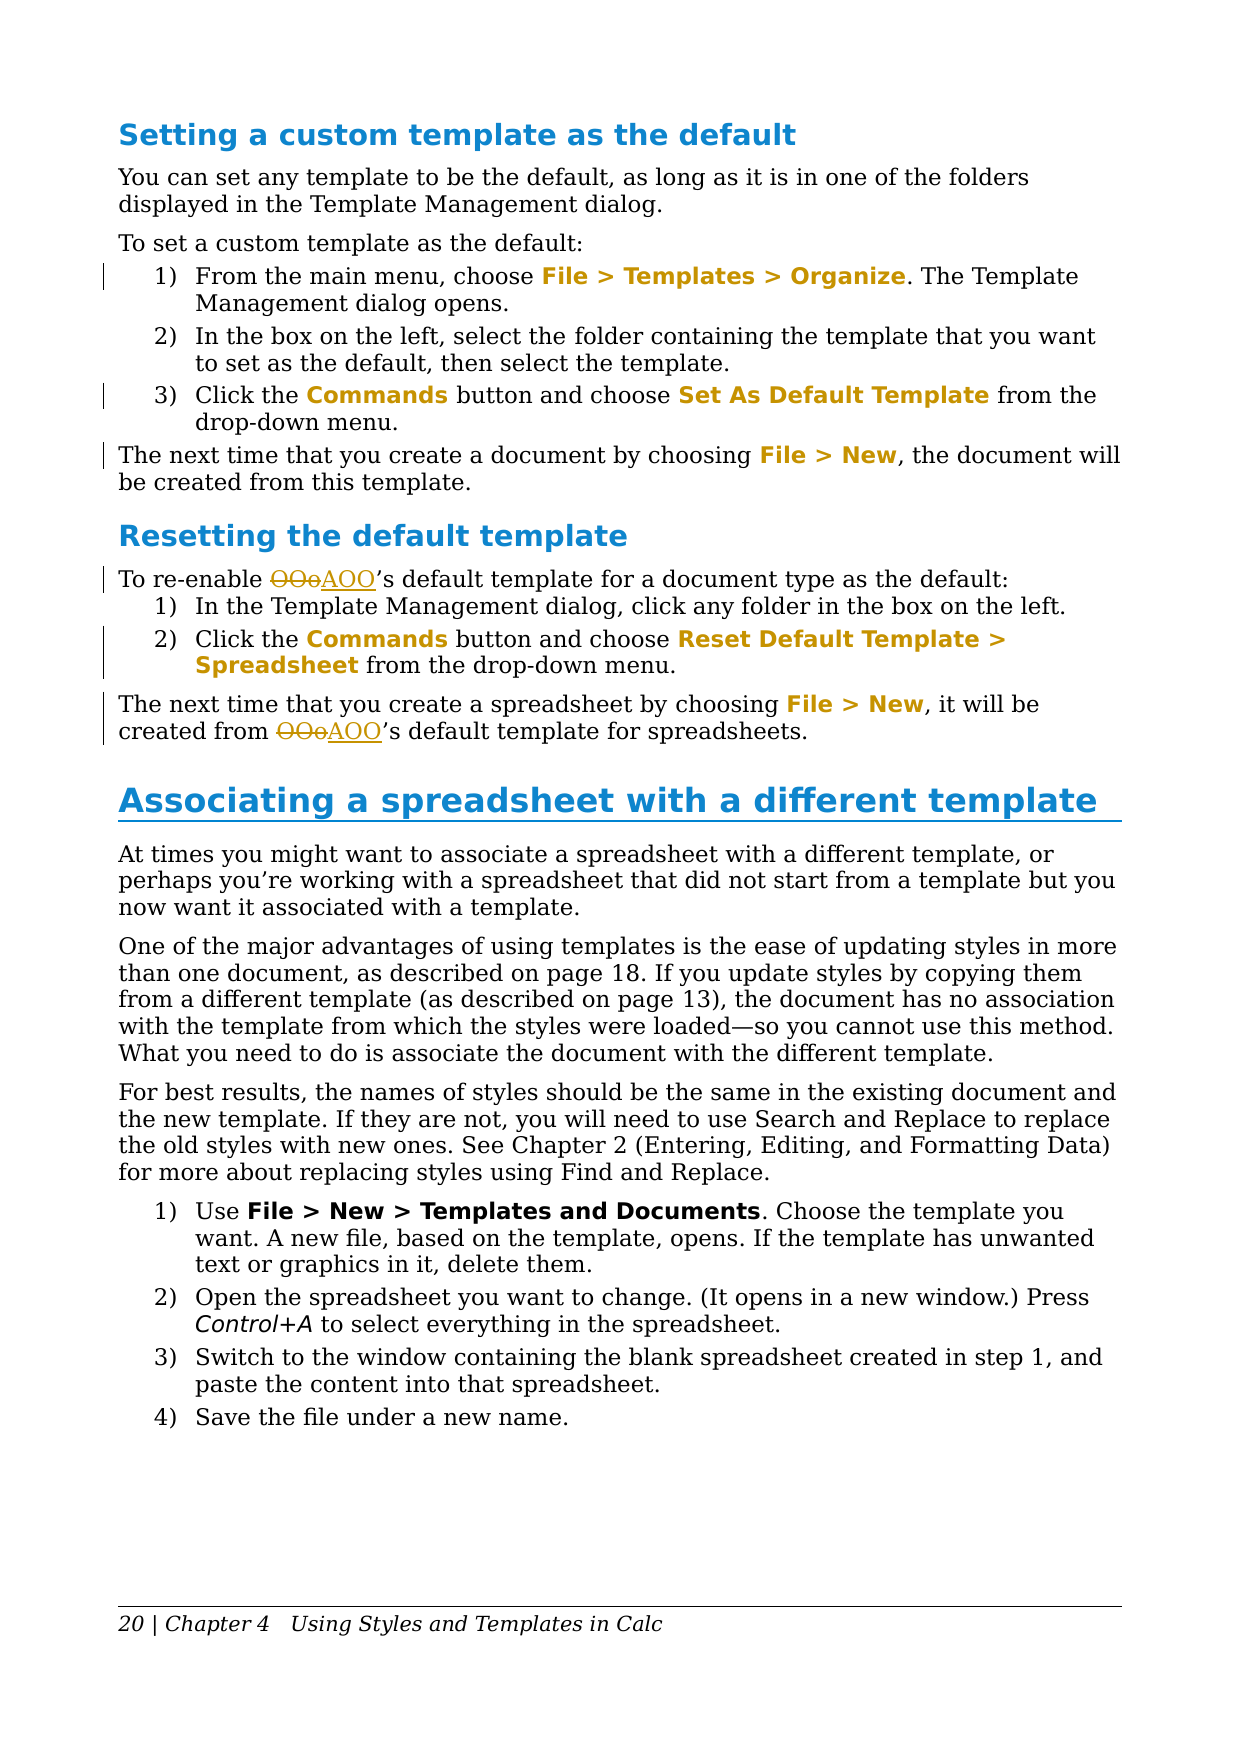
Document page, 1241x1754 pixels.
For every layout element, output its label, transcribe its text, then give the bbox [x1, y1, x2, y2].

list From the main menu, choose File > Templates > Organize. The Template Management dialog opens. [177, 263, 1122, 317]
text One of the major advantages of using templates is the ease of updating styles in more than one document, as described on page 18. If you update styles by copying them from a different template (as described on page 13), the document has no association with the template from which the styles were loaded—so you cannot use this method. What you need to do is associate the document with the different template. [118, 933, 1122, 1067]
list Save the file under a new name. [177, 1404, 1122, 1430]
list Use File > New > Templates and Documents. Choose the template you want. A new file, based on the template, opens. If the template has unwanted text or graphics in it, delete them. [177, 1198, 1122, 1278]
text The next time that you create a document by choosing File > New, the document will be created from this template. [118, 442, 1122, 496]
list To set a custom template as the default: [118, 230, 1122, 257]
list In the box on the left, select the folder containing the template that you want to set as the default, then select the template. [177, 323, 1122, 376]
subtitle Associating a spreadsheet with a different template [118, 781, 1122, 820]
subtitle Setting a custom template as the default [118, 118, 1122, 152]
list Click the Commands button and choose Reset Default Template > Spreadsheet from the drop-down menu. [177, 626, 1122, 679]
list Click the Commands button and choose Set As Default Template from the drop-down menu. [177, 383, 1122, 436]
subtitle Resetting the default template [118, 520, 1122, 554]
list To re-enable AOO’s default template for a document type as the default: [118, 566, 1122, 593]
list Switch to the window containing the blank spreadsheet created in step 1, and paste the content into that spreadsheet. [177, 1344, 1122, 1397]
list Open the spreadsheet you want to change. (It opens in a new window.) Press Control+A to select everything in the spreadsheet. [177, 1284, 1122, 1338]
text For best results, the names of styles should be the same in the existing document and the new template. If they are not, you will need to use Search and Replace to replace the old styles with new ones. See Chapter 2 (Entering, Editing, and Formatting Data) for more about replacing styles using Find and Replace. [118, 1079, 1122, 1186]
text The next time that you create a spreadsheet by choosing File > New, it will be created from AOO’s default template for spreadsheets. [118, 692, 1122, 745]
text At times you might want to associate a spreadsheet with a different template, or perhaps you’re working with a spreadsheet that did not start from a template but you now want it associated with a template. [118, 841, 1122, 921]
text You can set any template to be the default, as long as it is in one of the folders displayed in the Template Management dialog. [118, 164, 1122, 218]
list In the Template Management dialog, click any folder in the box on the left. [177, 593, 1122, 619]
